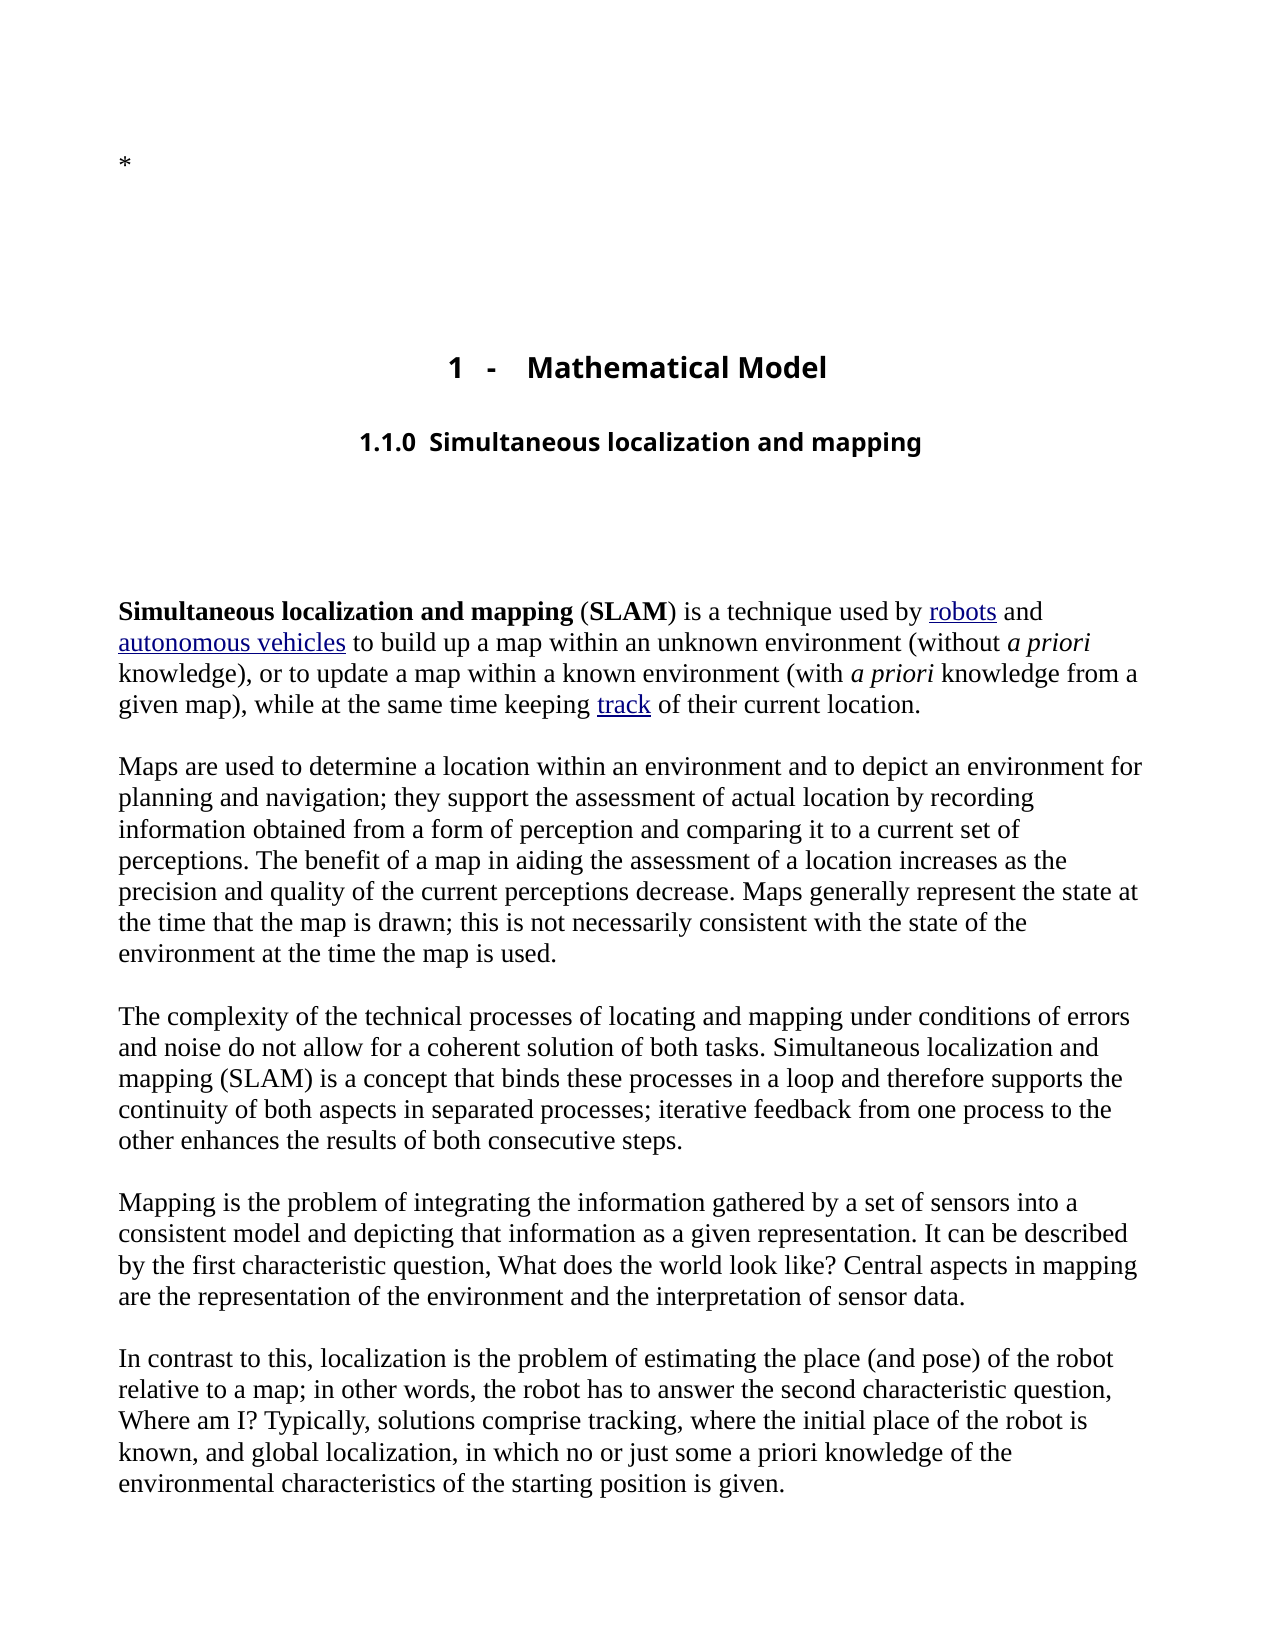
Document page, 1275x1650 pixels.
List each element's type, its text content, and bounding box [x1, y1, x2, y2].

text 1 - Mathematical Model [118, 348, 1157, 387]
text In contrast to this, localization is the problem of estimating the place (and pose) of the robot relative to a map; in other words, the robot has to answer the second characteristic question, Where am I? Typically, solutions comprise tracking, where the initial place of the robot is known, and global localization, in which no or just some a priori knowledge of the environmental characteristics of the starting position is given. [118, 1342, 1157, 1498]
text Simultaneous localization and mapping (SLAM) is a technique used by robots and autonomous vehicles to build up a map within an unknown environment (without a priori knowledge), or to update a map within a known environment (with a priori knowledge from a given map), while at the same time keeping track of their current location. [118, 595, 1157, 719]
text Mapping is the problem of integrating the information gathered by a set of sensors into a consistent model and depicting that information as a given representation. It can be described by the first characteristic question, What does the world look like? Central aspects in mapping are the representation of the environment and the interpretation of sensor data. [118, 1186, 1157, 1311]
text 1.1.0 Simultaneous localization and mapping [118, 424, 1157, 458]
text Maps are used to determine a location within an environment and to depict an environment for planning and navigation; they support the assessment of actual location by recording information obtained from a form of perception and comparing it to a current set of perceptions. The benefit of a map in aiding the assessment of a location increases as the precision and quality of the current perceptions decrease. Maps generally represent the state at the time that the map is drawn; this is not necessarily consistent with the state of the environment at the time the map is used. [118, 750, 1157, 968]
text The complexity of the technical processes of locating and mapping under conditions of errors and noise do not allow for a coherent solution of both tasks. Simultaneous localization and mapping (SLAM) is a concept that binds these processes in a loop and therefore supports the continuity of both aspects in separated processes; iterative feedback from one process to the other enhances the results of both consecutive steps. [118, 999, 1157, 1155]
text * [118, 149, 1157, 180]
